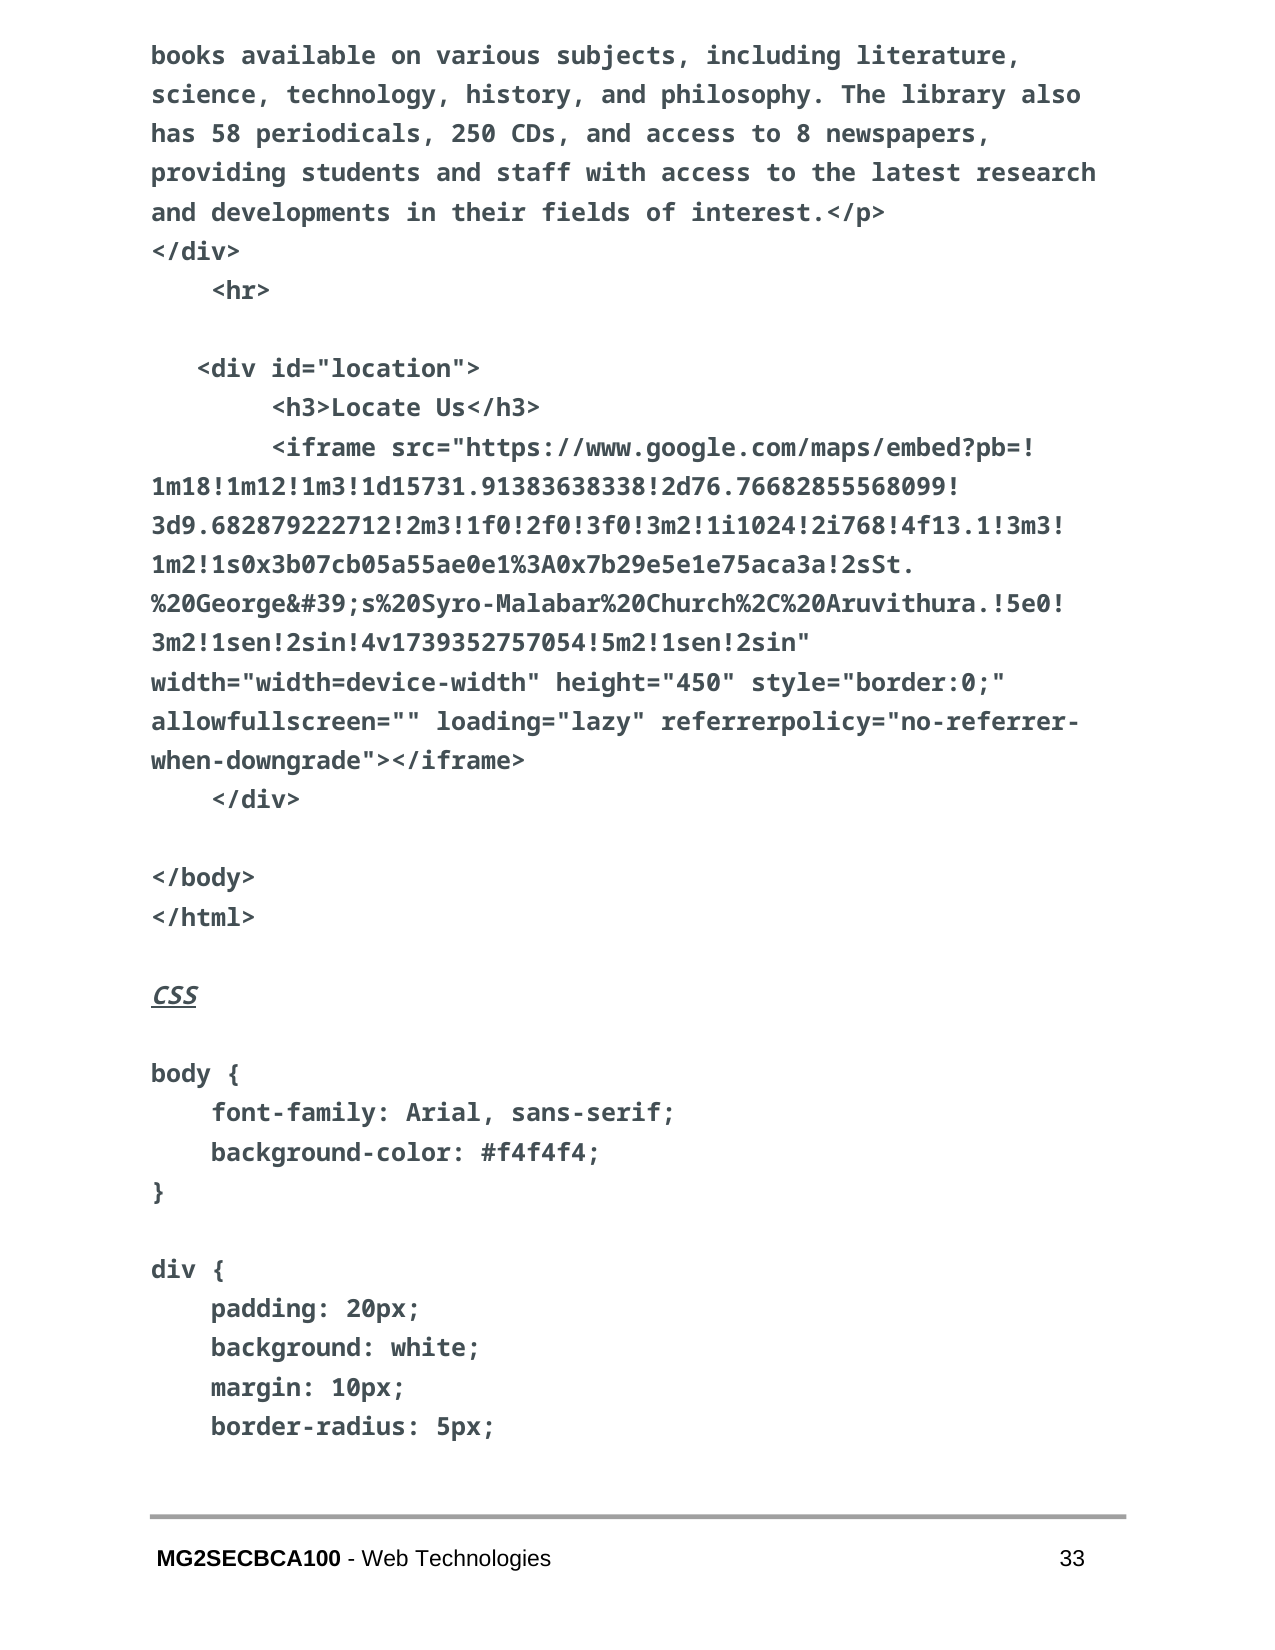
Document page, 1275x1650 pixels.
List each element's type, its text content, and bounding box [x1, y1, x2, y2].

table_header books available on various subjects, including literature, science, technology, history, and philosophy. The library also has 58 periodicals, 250 CDs, and access to 8 newspapers, providing students and staff with access to the latest research and developments in their fields of interest.</p> </div> <hr> <div id="location"> <h3>Locate Us</h3> <iframe src="https://www.google.com/maps/embed?pb=!1m18!1m12!1m3!1d15731.91383638338!2d76.76682855568099!3d9.682879222712!2m3!1f0!2f0!3f0!3m2!1i1024!2i768!4f13.1!3m3!1m2!1s0x3b07cb05a55ae0e1%3A0x7b29e5e1e75aca3a!2sSt.%20George&#39;s%20Syro-Malabar%20Church%2C%20Aruvithura.!5e0!3m2!1sen!2sin!4v1739352757054!5m2!1sen!2sin" width="width=device-width" height="450" style="border:0;" allowfullscreen="" loading="lazy" referrerpolicy="no-referrer-when-downgrade"></iframe> </div> </body> </html> CSS body { font-family: Arial, sans-serif; background-color: #f4f4f4; } div { padding: 20px; background: white; margin: 10px; border-radius: 5px; [140, 38, 1110, 1447]
